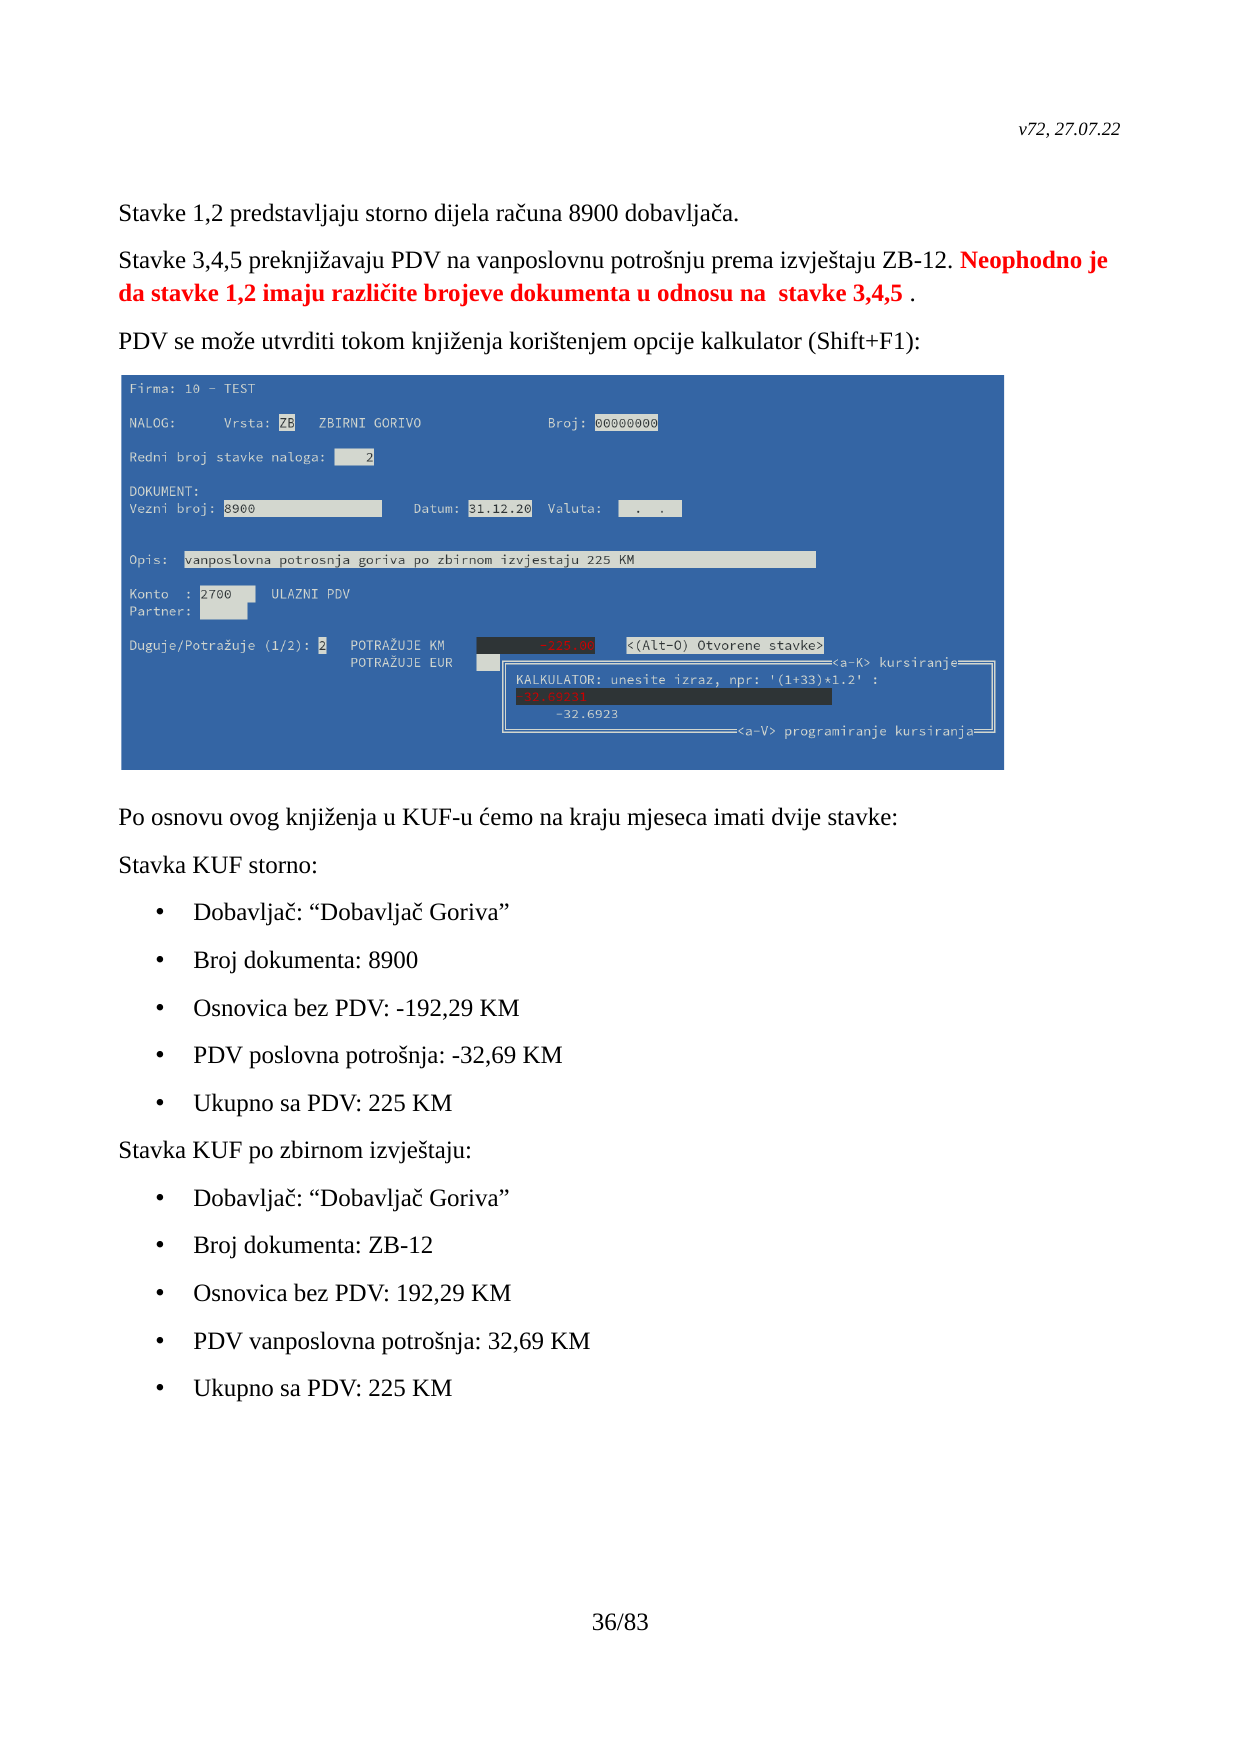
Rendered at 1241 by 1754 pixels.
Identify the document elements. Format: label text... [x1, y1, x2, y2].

list Broj dokumenta: 8900 [156, 945, 1122, 974]
text Po osnovu ovog knjiženja u KUF-u ćemo na kraju mjeseca imati dvije stavke: [118, 802, 1122, 831]
list Broj dokumenta: ZB-12 [156, 1231, 1122, 1259]
picture [121, 375, 1005, 770]
list Osnovica bez PDV: 192,29 KM [156, 1278, 1122, 1307]
list Ukupno sa PDV: 225 KM [156, 1088, 1122, 1117]
text Stavke 3,4,5 preknjižavaju PDV na vanposlovnu potrošnju prema izvještaju ZB-12. Neophodno je da stavke 1,2 imaju različite brojeve dokumenta u odnosu na stavke 3,4,5 . [118, 246, 1122, 307]
list Ukupno sa PDV: 225 KM [156, 1373, 1122, 1402]
list Osnovica bez PDV: -192,29 KM [156, 993, 1122, 1021]
text Stavke 1,2 predstavljaju storno dijela računa 8900 dobavljača. [118, 198, 1122, 227]
list Dobavljač: “Dobavljač Goriva” [156, 1183, 1122, 1212]
text Stavka KUF storno: [118, 850, 1122, 878]
text Stavka KUF po zbirnom izvještaju: [118, 1135, 1122, 1164]
list PDV vanposlovna potrošnja: 32,69 KM [156, 1326, 1122, 1354]
list Dobavljač: “Dobavljač Goriva” [156, 897, 1122, 926]
list PDV poslovna potrošnja: -32,69 KM [156, 1040, 1122, 1069]
text PDV se može utvrditi tokom knjiženja korištenjem opcije kalkulator (Shift+F1): [118, 326, 1122, 355]
